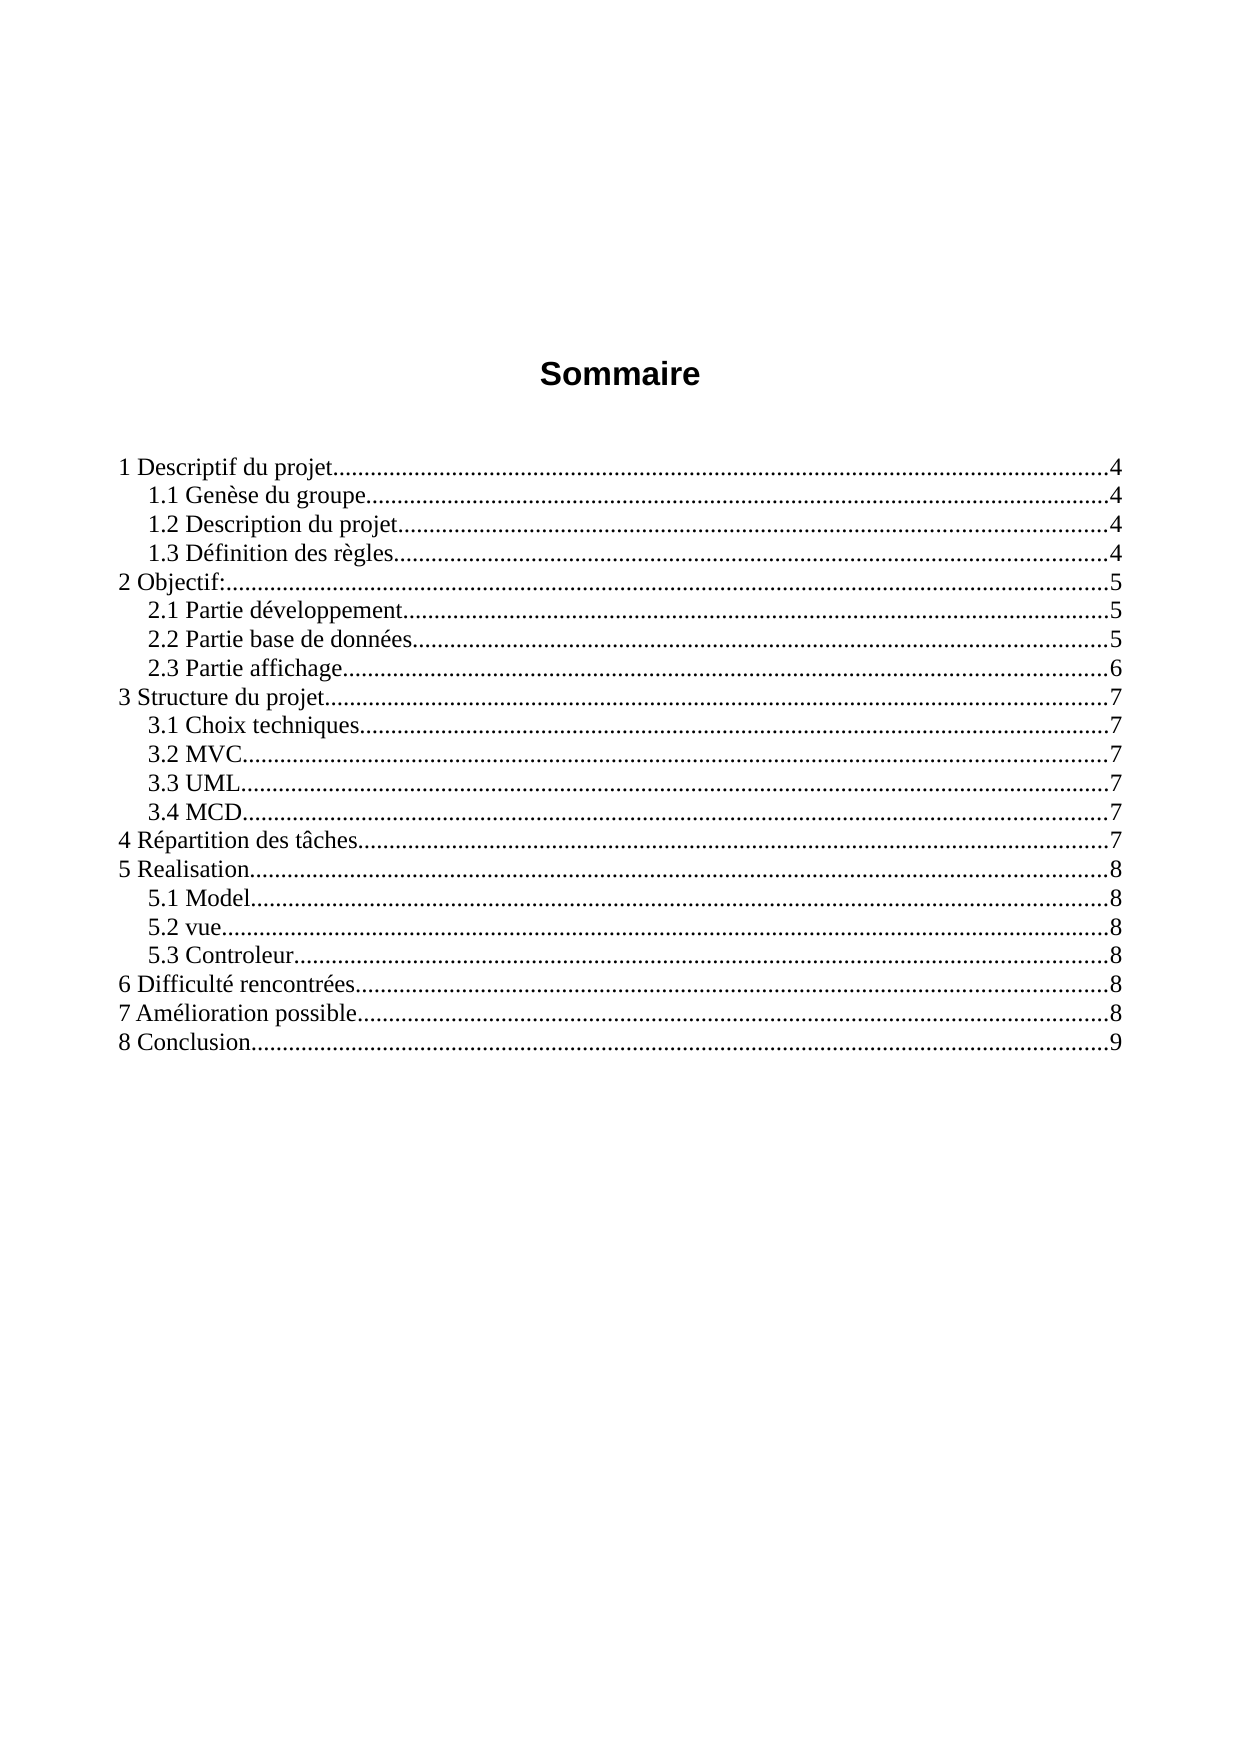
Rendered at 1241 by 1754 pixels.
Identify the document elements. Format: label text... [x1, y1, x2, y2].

text 1.1 Genèse du groupe 4 [148, 481, 1122, 509]
subtitle Sommaire [118, 354, 1122, 393]
text 1.2 Description du projet 4 [148, 509, 1122, 538]
text 4 Répartition des tâches 7 [118, 826, 1122, 854]
text 3 Structure du projet 7 [118, 682, 1122, 711]
text 1.3 Définition des règles 4 [148, 538, 1122, 567]
text 3.1 Choix techniques 7 [148, 711, 1122, 739]
text 2.2 Partie base de données 5 [148, 624, 1122, 653]
text 1 Descriptif du projet 4 [118, 452, 1122, 481]
text 2 Objectif: 5 [118, 567, 1122, 596]
text 6 Difficulté rencontrées 8 [118, 969, 1122, 998]
text 2.1 Partie développement 5 [148, 596, 1122, 624]
text 7 Amélioration possible 8 [118, 998, 1122, 1027]
text 8 Conclusion 9 [118, 1027, 1122, 1056]
text 3.2 MVC 7 [148, 739, 1122, 768]
text 5.3 Controleur 8 [148, 941, 1122, 969]
text 3.3 UML 7 [148, 768, 1122, 797]
text 5.2 vue 8 [148, 912, 1122, 941]
text 5.1 Model 8 [148, 883, 1122, 912]
text 5 Realisation 8 [118, 854, 1122, 883]
text 3.4 MCD 7 [148, 797, 1122, 826]
text 2.3 Partie affichage 6 [148, 653, 1122, 682]
